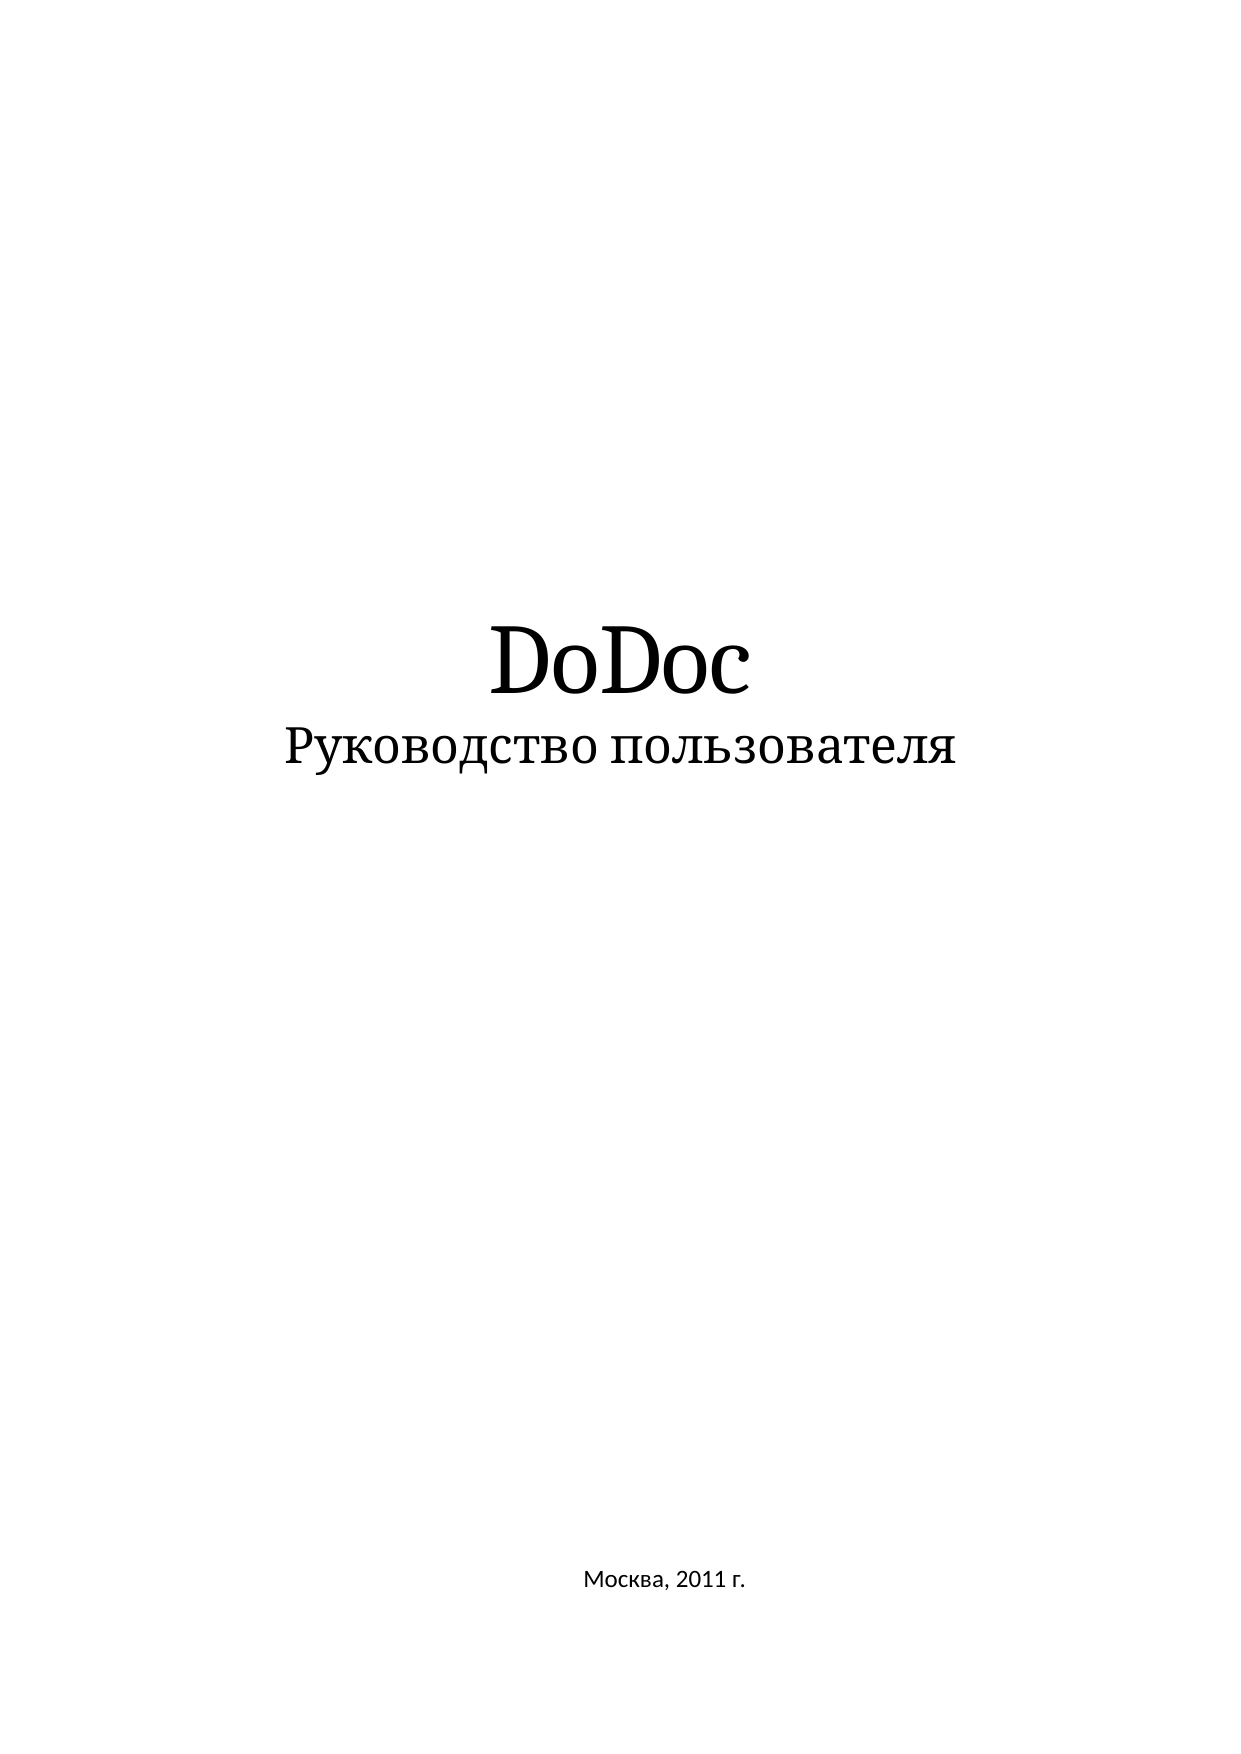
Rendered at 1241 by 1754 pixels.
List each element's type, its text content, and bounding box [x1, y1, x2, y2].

text DoDoc Руководство пользователя [118, 604, 1122, 776]
text Москва, 2011 г. [118, 1563, 1122, 1594]
